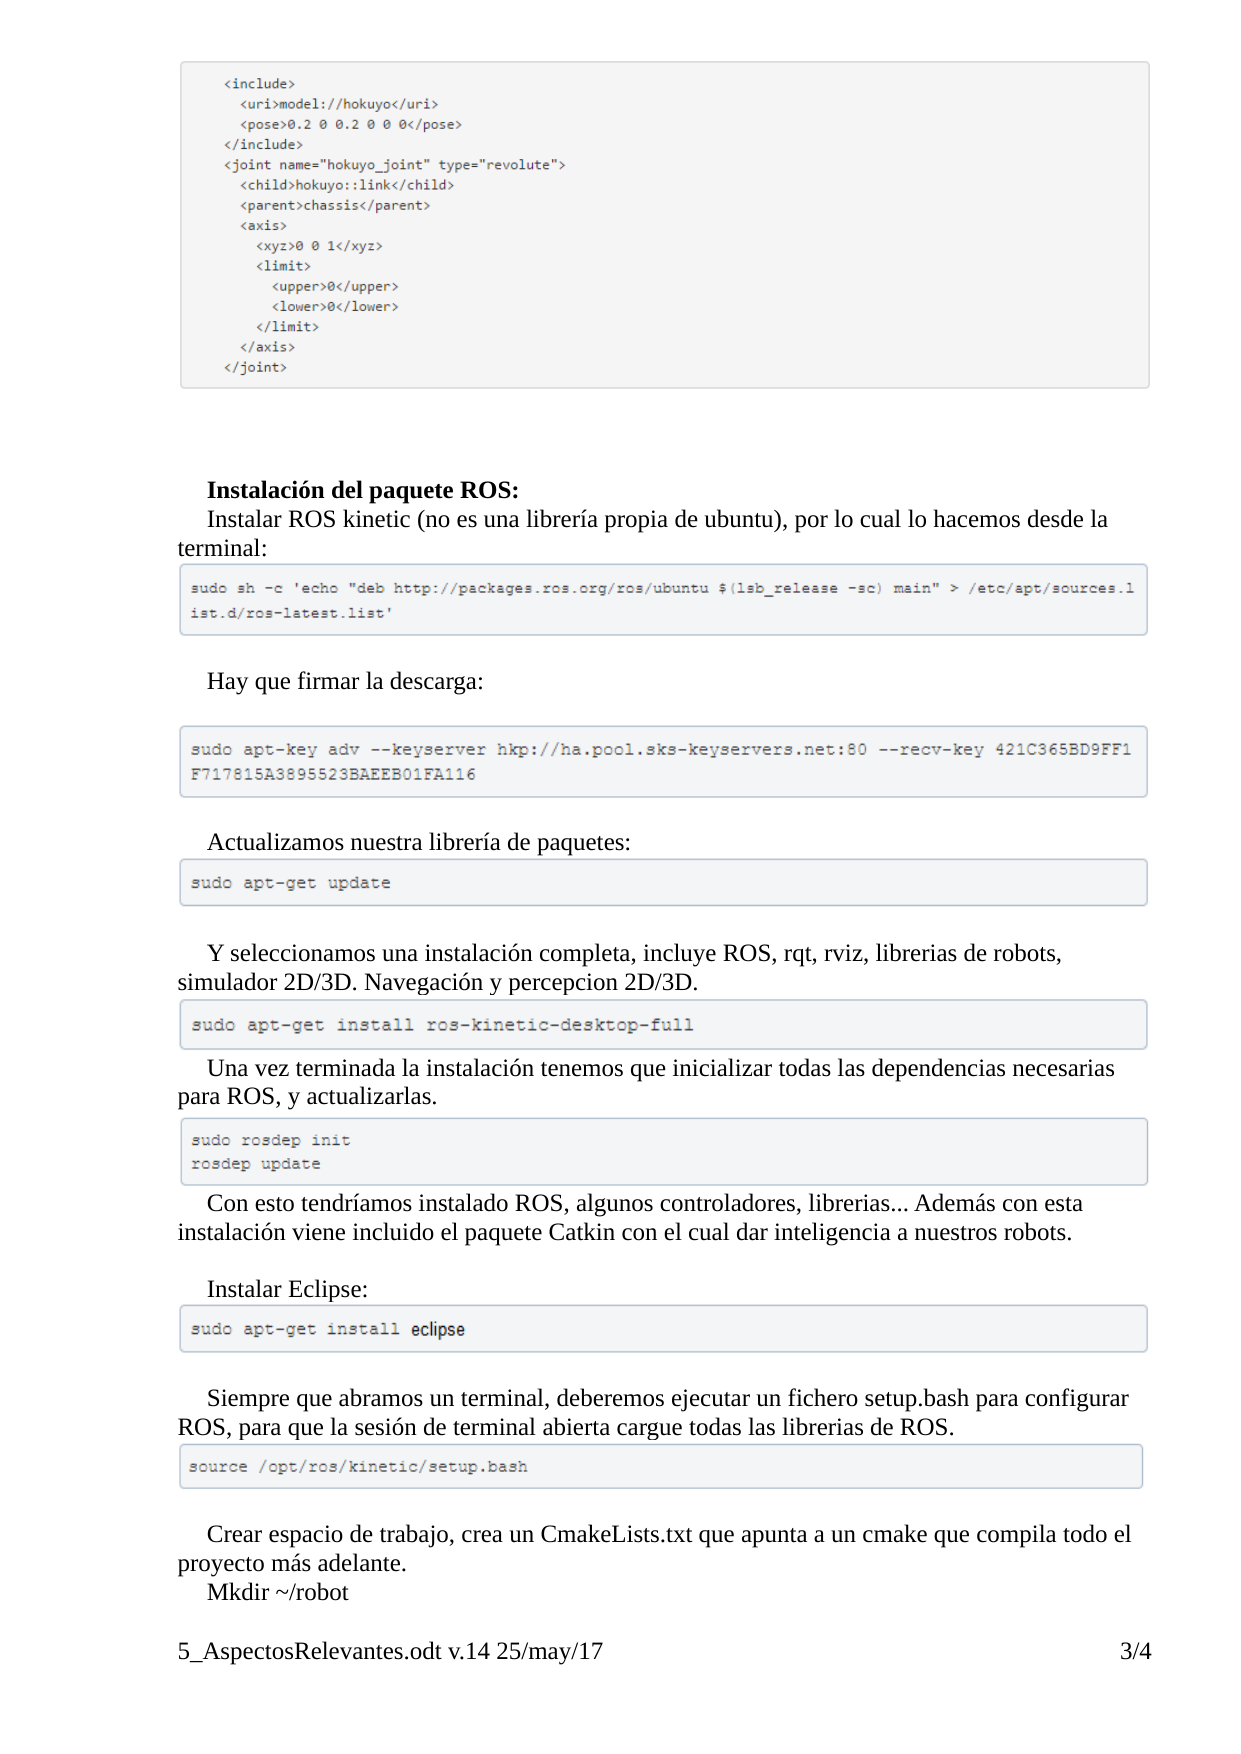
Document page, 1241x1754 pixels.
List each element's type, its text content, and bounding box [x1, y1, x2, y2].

text Mkdir ~/robot [177, 1577, 1152, 1606]
text Con esto tendríamos instalado ROS, algunos controladores, librerias... Además con esta instalación viene incluido el paquete Catkin con el cual dar inteligencia a nuestros robots. [177, 1188, 1152, 1245]
text Una vez terminada la instalación tenemos que inicializar todas las dependencias necesarias para ROS, y actualizarlas. [177, 1053, 1152, 1110]
text Hay que firmar la descarga: [177, 666, 1152, 695]
text Crear espacio de trabajo, crea un CmakeLists.txt que apunta a un cmake que compila todo el proyecto más adelante. [177, 1519, 1152, 1577]
text Instalar ROS kinetic (no es una librería propia de ubuntu), por lo cual lo hacemos desde la terminal: [177, 504, 1152, 561]
text Instalar Eclipse: [177, 1274, 1152, 1302]
text Y seleccionamos una instalación completa, incluye ROS, rqt, rviz, librerias de robots, simulador 2D/3D. Navegación y percepcion 2D/3D. [177, 938, 1152, 995]
text Siempre que abramos un terminal, deberemos ejecutar un fichero setup.bash para configurar ROS, para que la sesión de terminal abierta cargue todas las librerias de ROS. [177, 1383, 1152, 1440]
text Instalación del paquete ROS: [177, 476, 1152, 504]
text Actualizamos nuestra librería de paquetes: [177, 827, 1152, 856]
